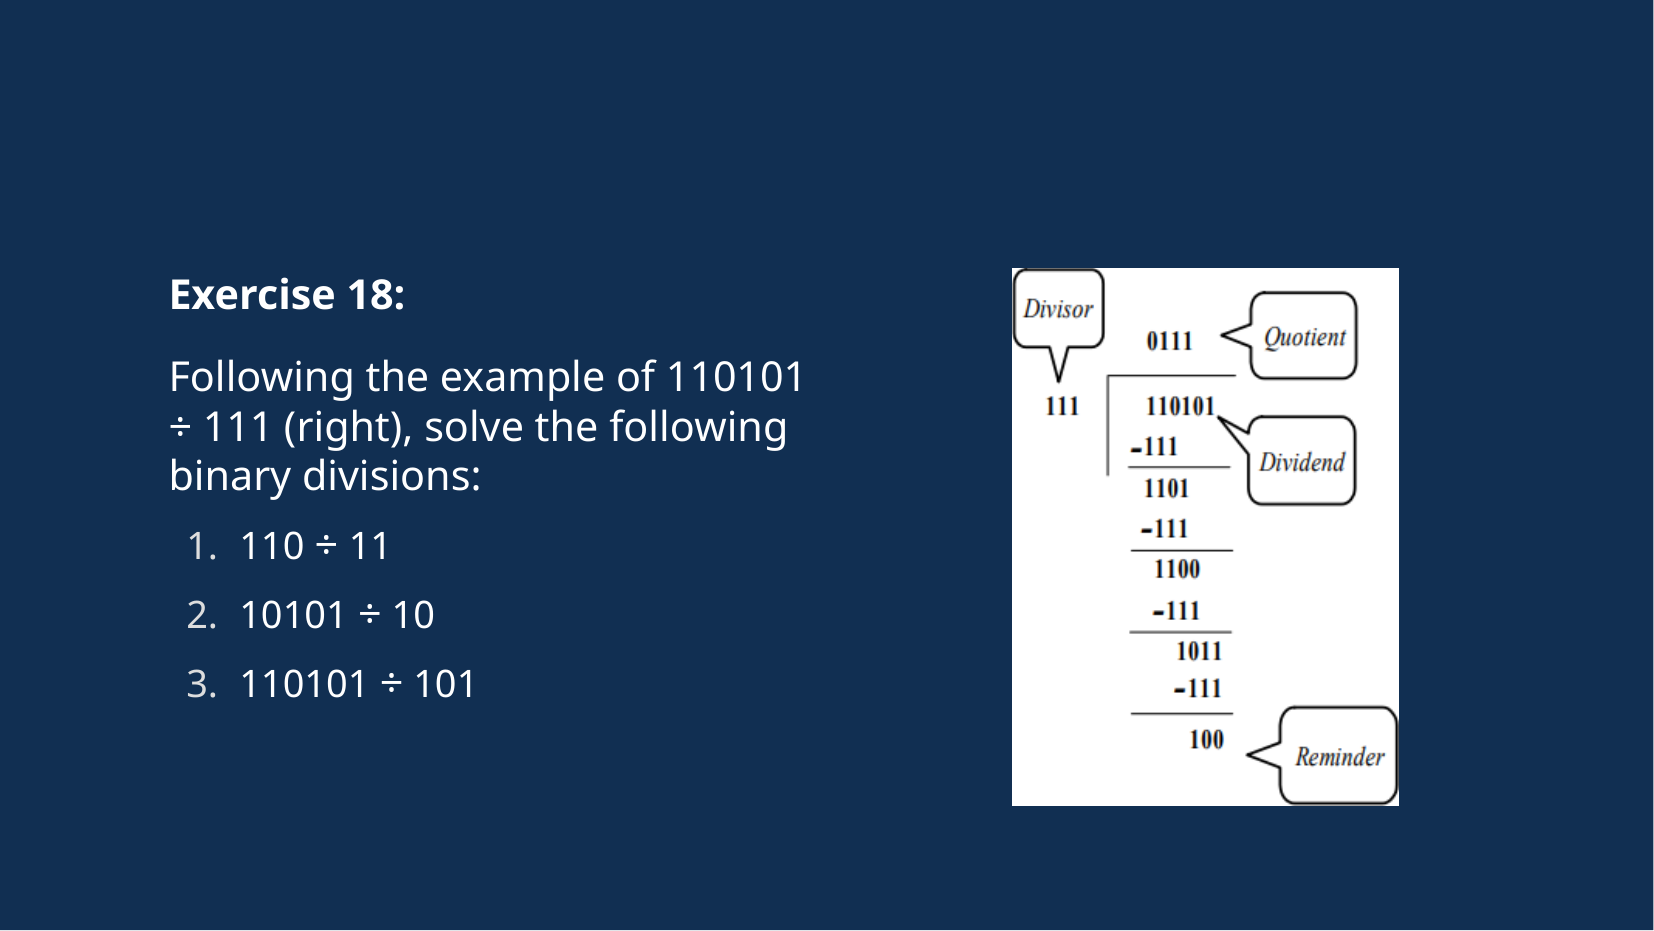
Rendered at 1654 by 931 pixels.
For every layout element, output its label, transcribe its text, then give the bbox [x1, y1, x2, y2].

list Exercise 18: Following the example of 110101 ÷ 111 (right), solve the following binary divisions: 110 ÷ 11 10101 ÷ 10 110101 ÷ 101 [97, 268, 813, 806]
picture [1012, 268, 1399, 806]
